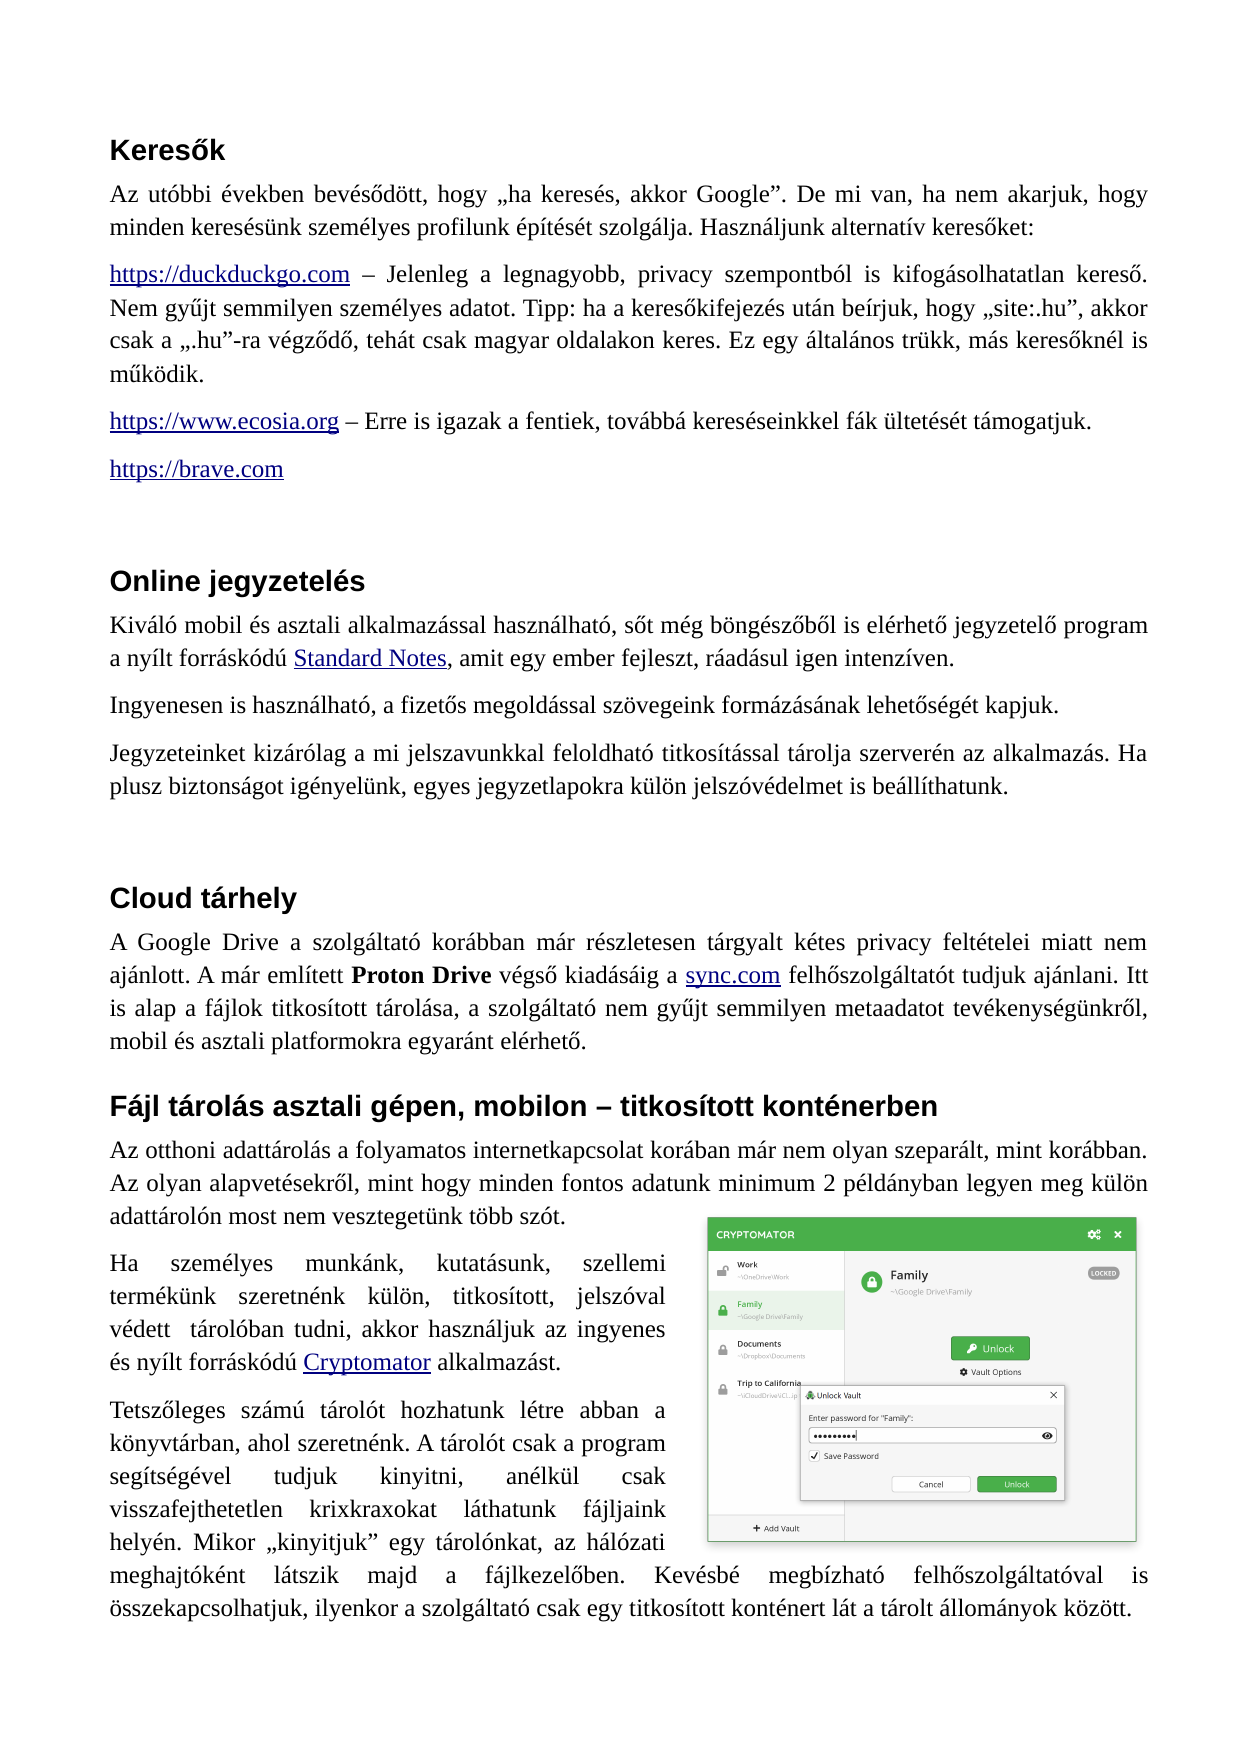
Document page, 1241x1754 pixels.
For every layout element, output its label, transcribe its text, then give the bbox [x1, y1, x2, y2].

subtitle Cloud tárhely [109, 881, 1149, 915]
picture [696, 1208, 1149, 1556]
subtitle Online jegyzetelés [109, 564, 1149, 597]
text https://duckduckgo.com – Jelenleg a legnagyobb, privacy szempontból is kifogásolhatatlan kereső. Nem gyűjt semmilyen személyes adatot. Tipp: ha a keresőkifejezés után beírjuk, hogy „site:.hu”, akkor csak a „.hu”-ra végződő, tehát csak magyar oldalakon keres. Ez egy általános trükk, más keresőknél is működik. [109, 259, 1149, 387]
text Jegyzeteinket kizárólag a mi jelszavunkkal feloldható titkosítással tárolja szerverén az alkalmazás. Ha plusz biztonságot igényelünk, egyes jegyzetlapokra külön jelszóvédelmet is beállíthatunk. [109, 738, 1149, 800]
text Tetszőleges számú tárolót hozhatunk létre abban a könyvtárban, ahol szeretnénk. A tárolót csak a program segítségével tudjuk kinyitni, anélkül csak visszafejthetetlen krixkraxokat láthatunk fájljaink helyén. Mikor „kinyitjuk” egy tárolónkat, az hálózati meghajtóként látszik majd a fájlkezelőben. Kevésbé megbízható felhőszolgáltatóval is összekapcsolhatjuk, ilyenkor a szolgáltató csak egy titkosított konténert lát a tárolt állományok között. [109, 1395, 1149, 1622]
subtitle Fájl tárolás asztali gépen, mobilon – titkosított konténerben [109, 1088, 1149, 1122]
subtitle Keresők [109, 133, 1149, 166]
text Ingyenesen is használható, a fizetős megoldással szövegeink formázásának lehetőségét kapjuk. [109, 691, 1149, 719]
text Kiváló mobil és asztali alkalmazással használható, sőt még böngészőből is elérhető jegyzetelő program a nyílt forráskódú Standard Notes, amit egy ember fejleszt, ráadásul igen intenzíven. [109, 610, 1149, 672]
text Az utóbbi években bevésődött, hogy „ha keresés, akkor Google”. De mi van, ha nem akarjuk, hogy minden keresésünk személyes profilunk építését szolgálja. Használjunk alternatív keresőket: [109, 179, 1149, 241]
text Ha személyes munkánk, kutatásunk, szellemi termékünk szeretnénk külön, titkosított, jelszóval védett tárolóban tudni, akkor használjuk az ingyenes és nyílt forráskódú Cryptomator alkalmazást. [109, 1248, 696, 1376]
text https://brave.com [109, 454, 1149, 483]
text https://www.ecosia.org – Erre is igazak a fentiek, továbbá kereséseinkkel fák ültetését támogatjuk. [109, 406, 1149, 435]
text Az otthoni adattárolás a folyamatos internetkapcsolat korában már nem olyan szeparált, mint korábban. Az olyan alapvetésekről, mint hogy minden fontos adatunk minimum 2 példányban legyen meg külön adattárolón most nem vesztegetünk több szót. [109, 1135, 1149, 1229]
text A Google Drive a szolgáltató korábban már részletesen tárgyalt kétes privacy feltételei miatt nem ajánlott. A már említett Proton Drive végső kiadásáig a sync.com felhőszolgáltatót tudjuk ajánlani. Itt is alap a fájlok titkosított tárolása, a szolgáltató nem gyűjt semmilyen metaadatot tevékenységünkről, mobil és asztali platformokra egyaránt elérhető. [109, 927, 1149, 1055]
